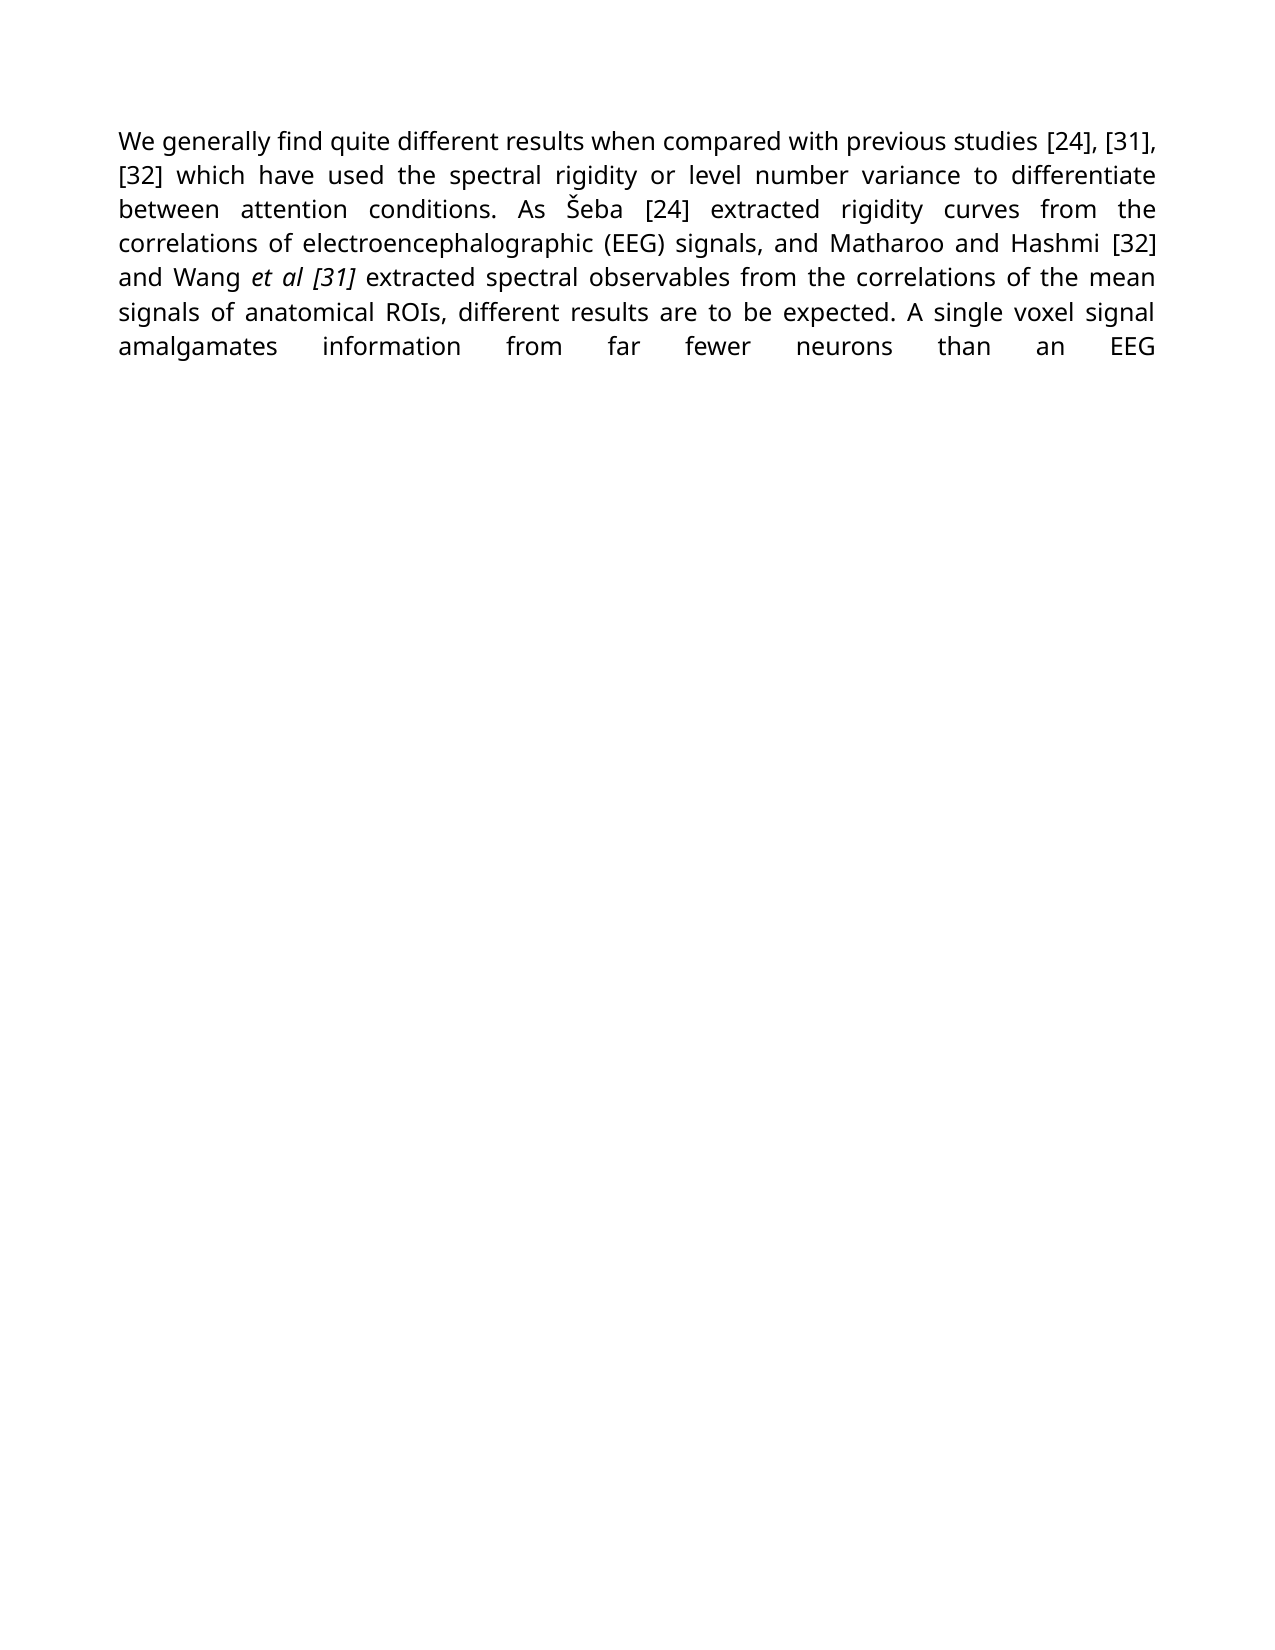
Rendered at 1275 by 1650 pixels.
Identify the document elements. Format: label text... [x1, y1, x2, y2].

text We generally find quite different results when compared with previous studies [24], [31], [32] which have used the spectral rigidity or level number variance to differentiate between attention conditions. As Šeba [24] extracted rigidity curves from the correlations of electroencephalographic (EEG) signals, and Matharoo and Hashmi [32] and Wang et al [31] extracted spectral observables from the correlations of the mean signals of anatomical ROIs, different results are to be expected. A single voxel signal amalgamates information from far fewer neurons than an EEG [118, 124, 1157, 396]
